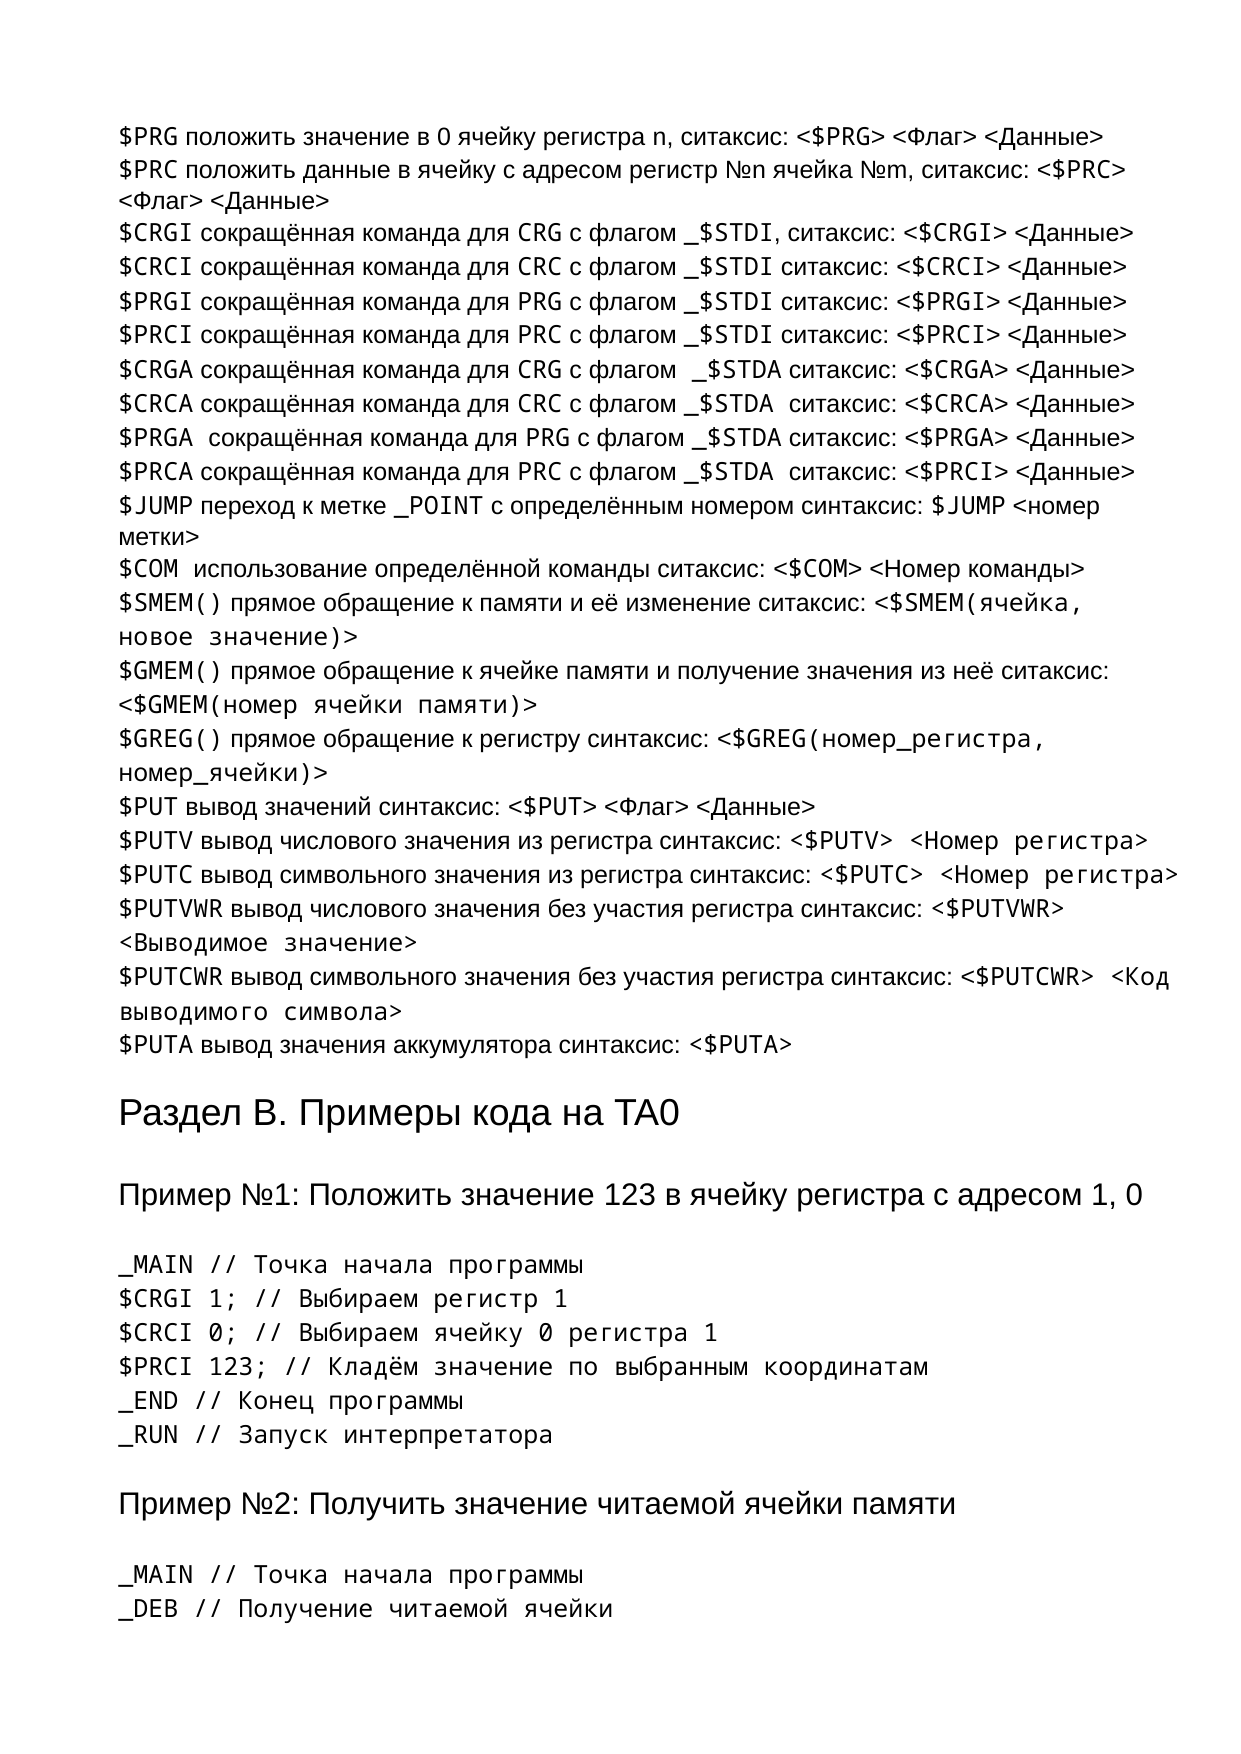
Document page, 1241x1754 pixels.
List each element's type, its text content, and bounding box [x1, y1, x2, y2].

text $CRCI сокращённая команда для CRC с флагом _$STDI ситаксис: <$CRСI> <Данные> [118, 249, 1169, 283]
text $GMEM() прямое обращение к ячейке памяти и получение значения из неё ситаксис: <$GMEM(номер ячейки памяти)> [118, 652, 1169, 721]
text Пример №1: Положить значение 123 в ячейку регистра с адресом 1, 0 [118, 1176, 1222, 1212]
text _DEB // Получение читаемой ячейки [118, 1591, 1222, 1625]
text $PUTV вывод числового значения из регистра синтаксис: <$PUTV> <Номер регистра> [118, 823, 1222, 857]
text $PRCA сокращённая команда для PRC с флагом _$STDA ситаксис: <$PRCI> <Данные> [118, 453, 1169, 487]
text $JUMP переход к метке _POINT с определённым номером синтаксис: $JUMP <номер метки> [118, 487, 1169, 550]
text $CRCI 0; // Выбираем ячейку 0 регистра 1 [118, 1314, 1169, 1348]
text $PRGA сокращённая команда для PRG с флагом _$STDA ситаксис: <$PRGA> <Данные> [118, 419, 1169, 453]
text $CRGI 1; // Выбираем регистр 1 [118, 1280, 1169, 1314]
text $PUTA вывод значения аккумулятора синтаксис: <$PUTA> [118, 1027, 1222, 1061]
text $PUTVWR вывод числового значения без участия регистра синтаксис: <$PUTVWR> <Выводимое значение> [118, 891, 1222, 959]
text $PRC положить данные в ячейку с адресом регистр №n ячейка №m, ситаксис: <$PRC> <Флаг> <Данные> [118, 152, 1169, 215]
text $PRGI сокращённая команда для PRG с флагом _$STDI ситаксис: <$PRGI> <Данные> [118, 283, 1169, 317]
text Пример №2: Получить значение читаемой ячейки памяти [118, 1485, 1222, 1521]
text $CRGA сокращённая команда для CRG с флагом _$STDA ситаксис: <$CRGA> <Данные> [118, 351, 1169, 385]
text Раздел B. Примеры кода на TA0 [118, 1090, 1222, 1133]
text $CRGI сокращённая команда для CRG с флагом _$STDI, ситаксис: <$CRGI> <Данные> [118, 215, 1169, 249]
text _MAIN // Точка начала программы [118, 1557, 1222, 1591]
text $PUTC вывод символьного значения из регистра синтаксис: <$PUTC> <Номер регистра> [118, 857, 1222, 891]
text _RUN // Запуск интерпретатора [118, 1417, 1169, 1451]
text $PUT вывод значений синтаксис: <$PUT> <Флаг> <Данные> [118, 789, 1222, 823]
text $PRCI 123; // Кладём значение по выбранным координатам [118, 1348, 1169, 1382]
text $SMEM() прямое обращение к памяти и её изменение ситаксис: <$SMEM(ячейка, новое значение)> [118, 584, 1169, 652]
text $PUTCWR вывод символьного значения без участия регистра синтаксис: <$PUTCWR> <Код выводимого символа> [118, 959, 1222, 1027]
text _MAIN // Точка начала программы [118, 1246, 1169, 1280]
text $GREG() прямое обращение к регистру синтаксис: <$GREG(номер_регистра, номер_ячейки)> [118, 721, 1222, 789]
text $COM использование определённой команды ситаксис: <$COM> <Номер команды> [118, 550, 1169, 584]
text $PRG положить значение в 0 ячейку регистра n, ситаксис: <$PRG> <Флаг> <Данные> [118, 118, 1169, 152]
text _END // Конец программы [118, 1382, 1169, 1417]
text $PRCI сокращённая команда для PRC с флагом _$STDI ситаксис: <$PRCI> <Данные> [118, 317, 1169, 351]
text $CRCA сокращённая команда для CRC с флагом _$STDA ситаксис: <$CRCA> <Данные> [118, 385, 1169, 419]
